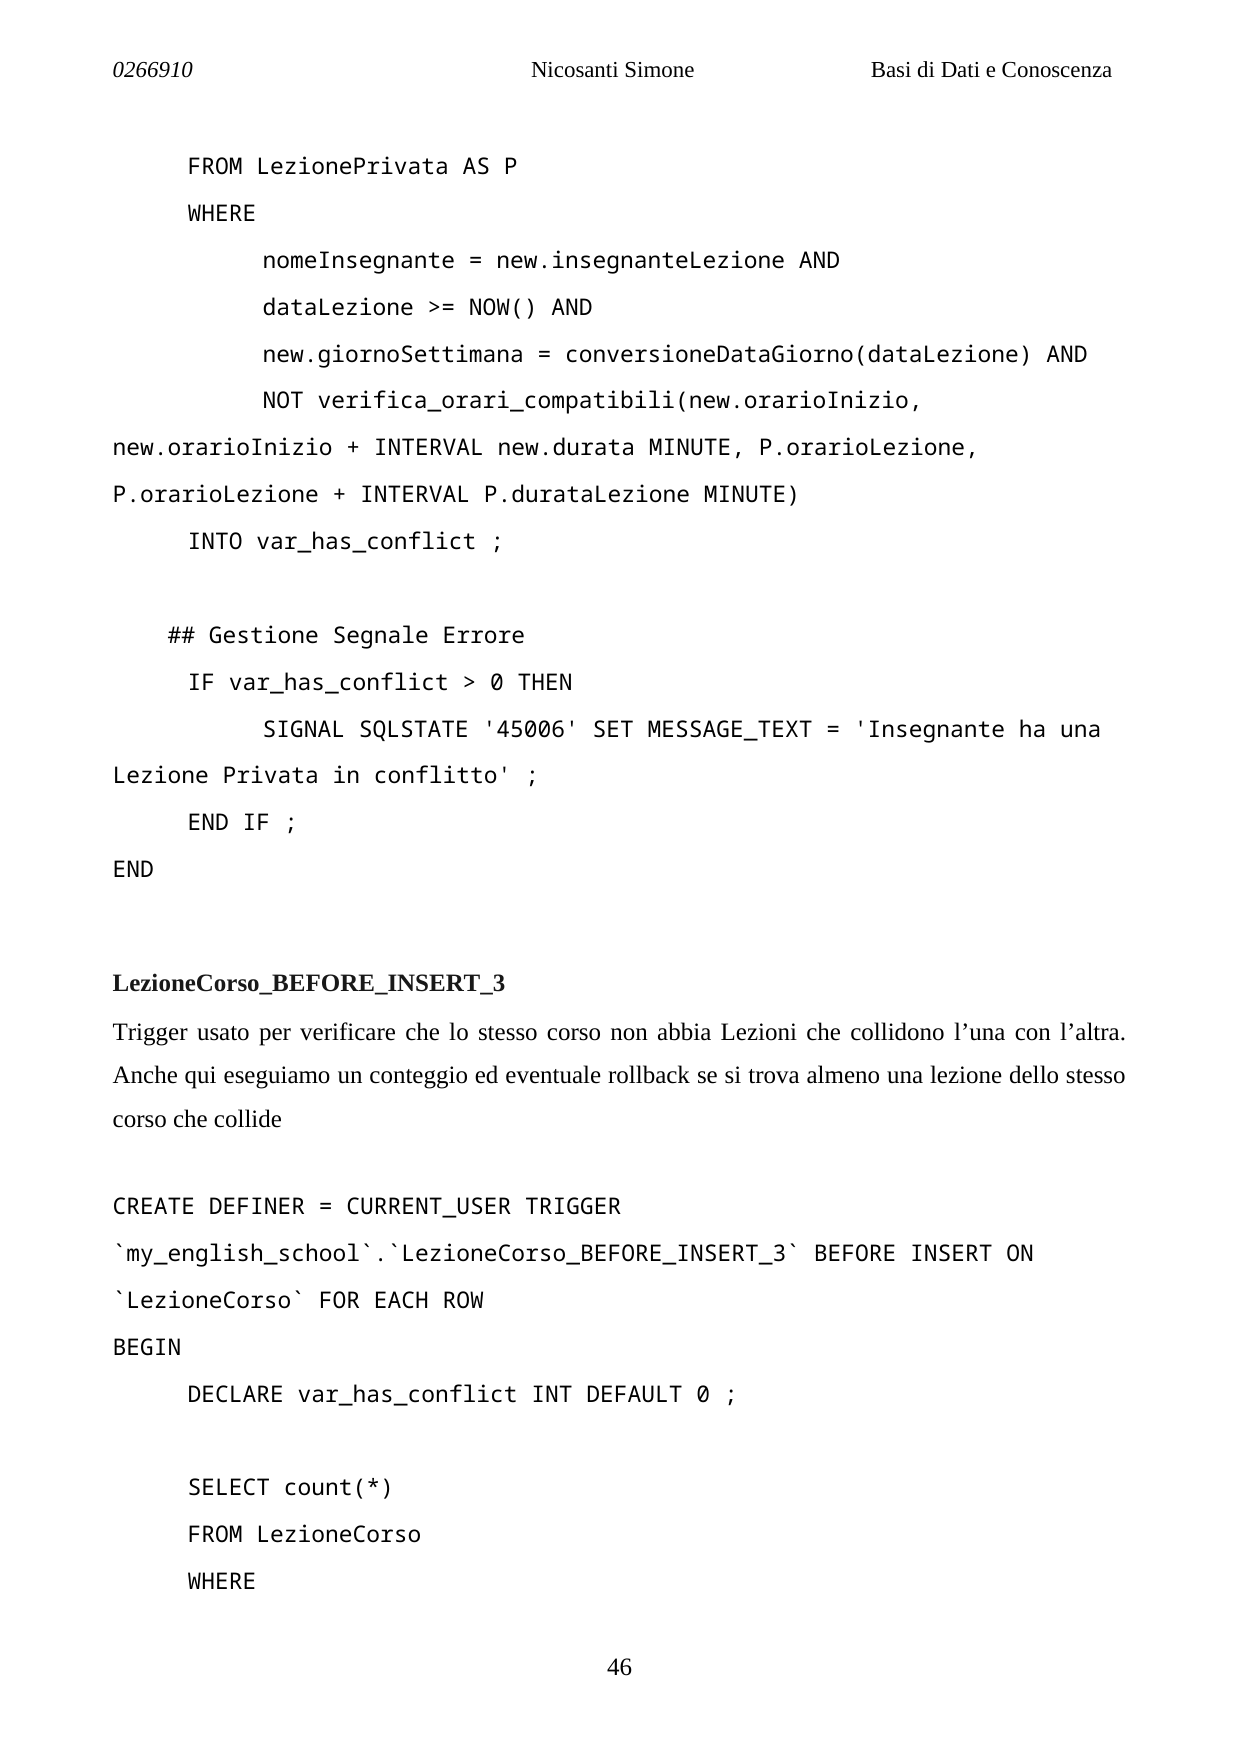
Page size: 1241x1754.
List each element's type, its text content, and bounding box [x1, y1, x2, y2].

text WHERE [112, 197, 1128, 228]
text FROM LezionePrivata AS P [112, 150, 1128, 181]
text SIGNAL SQLSTATE '45006' SET MESSAGE_TEXT = 'Insegnante ha una Lezione Privata in conflitto' ; [112, 712, 1128, 791]
text WHERE [112, 1565, 1128, 1596]
text END [112, 853, 1128, 884]
text dataLezione >= NOW() AND [112, 291, 1128, 322]
text DECLARE var_has_conflict INT DEFAULT 0 ; [112, 1377, 1128, 1409]
text ## Gestione Segnale Errore [112, 619, 1128, 650]
text CREATE DEFINER = CURRENT_USER TRIGGER `my_english_school`.`LezioneCorso_BEFORE_INSERT_3` BEFORE INSERT ON `LezioneCorso` FOR EACH ROW [112, 1190, 1128, 1315]
subtitle LezioneCorso_BEFORE_INSERT_3 [112, 968, 1128, 997]
text BEGIN [112, 1331, 1128, 1362]
text NOT verifica_orari_compatibili(new.orarioInizio, new.orarioInizio + INTERVAL new.durata MINUTE, P.orarioLezione, P.orarioLezione + INTERVAL P.durataLezione MINUTE) [112, 384, 1128, 509]
text nomeInsegnante = new.insegnanteLezione AND [112, 244, 1128, 275]
text END IF ; [112, 806, 1128, 837]
text Trigger usato per verificare che lo stesso corso non abbia Lezioni che collidono l’una con l’altra. Anche qui eseguiamo un conteggio ed eventuale rollback se si trova almeno una lezione dello stesso corso che collide [112, 1017, 1128, 1132]
text new.giornoSettimana = conversioneDataGiorno(dataLezione) AND [112, 337, 1128, 369]
text INTO var_has_conflict ; [112, 525, 1128, 556]
text SELECT count(*) [112, 1471, 1128, 1502]
text FROM LezioneCorso [112, 1518, 1128, 1549]
text IF var_has_conflict > 0 THEN [112, 666, 1128, 697]
